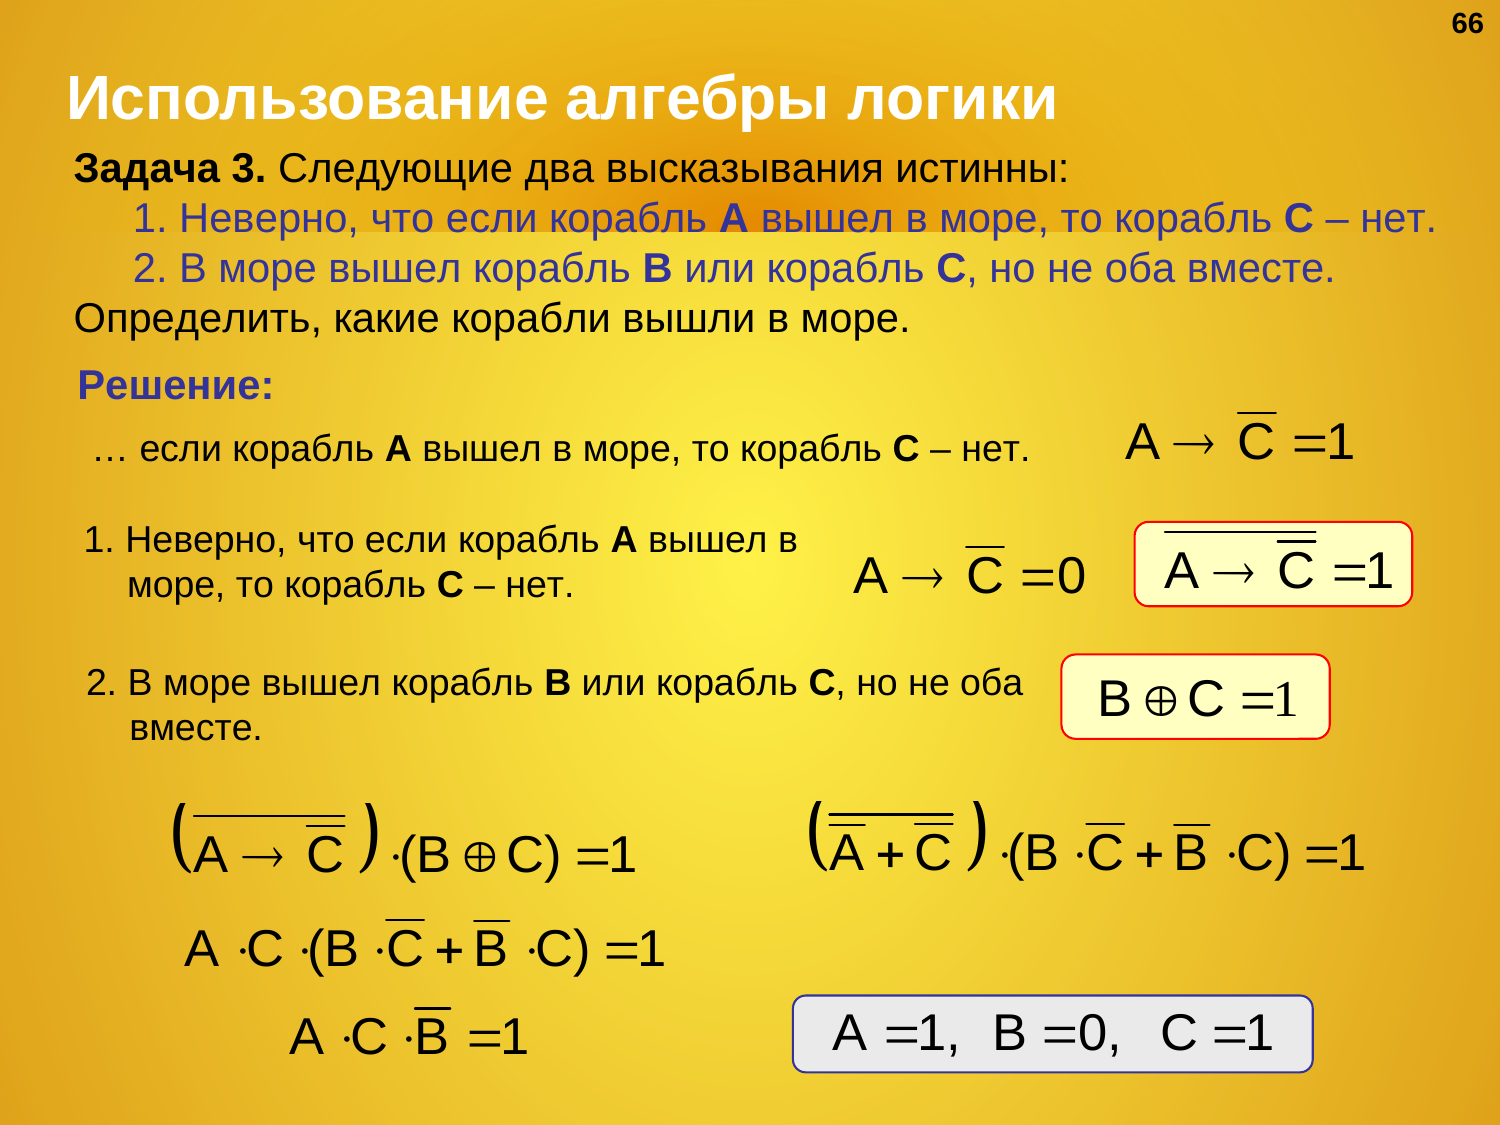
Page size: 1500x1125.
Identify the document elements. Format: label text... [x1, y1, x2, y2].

text_box 2. В море вышел корабль B или корабль C, но не оба вместе. [71, 649, 1055, 756]
chart [1116, 399, 1358, 473]
title Использование алгебры логики [51, 49, 1426, 127]
text_box Решение: [62, 350, 290, 416]
chart [844, 533, 1095, 607]
text_box [1134, 521, 1413, 607]
chart [799, 801, 1370, 893]
chart [280, 998, 531, 1068]
text_box [1061, 654, 1330, 739]
chart [823, 1003, 1275, 1073]
chart [164, 803, 638, 895]
chart [1156, 519, 1398, 602]
text_box … если корабль A вышел в море, то корабль C – нет. [76, 416, 1046, 477]
text_box Задача 3. Следующие два высказывания истинны: 1. Неверно, что если корабль A вышел в море, то корабль C – нет. 2. В море вышел корабль B или корабль C, но не оба вместе. Определить, какие корабли вышли в море. [58, 133, 1469, 342]
text_box [792, 995, 1313, 1073]
chart [1092, 668, 1304, 730]
text_box 1. Неверно, что если корабль A вышел в море, то корабль C – нет. [69, 507, 909, 613]
text_box [1148, 0, 1499, 75]
chart [176, 906, 667, 989]
